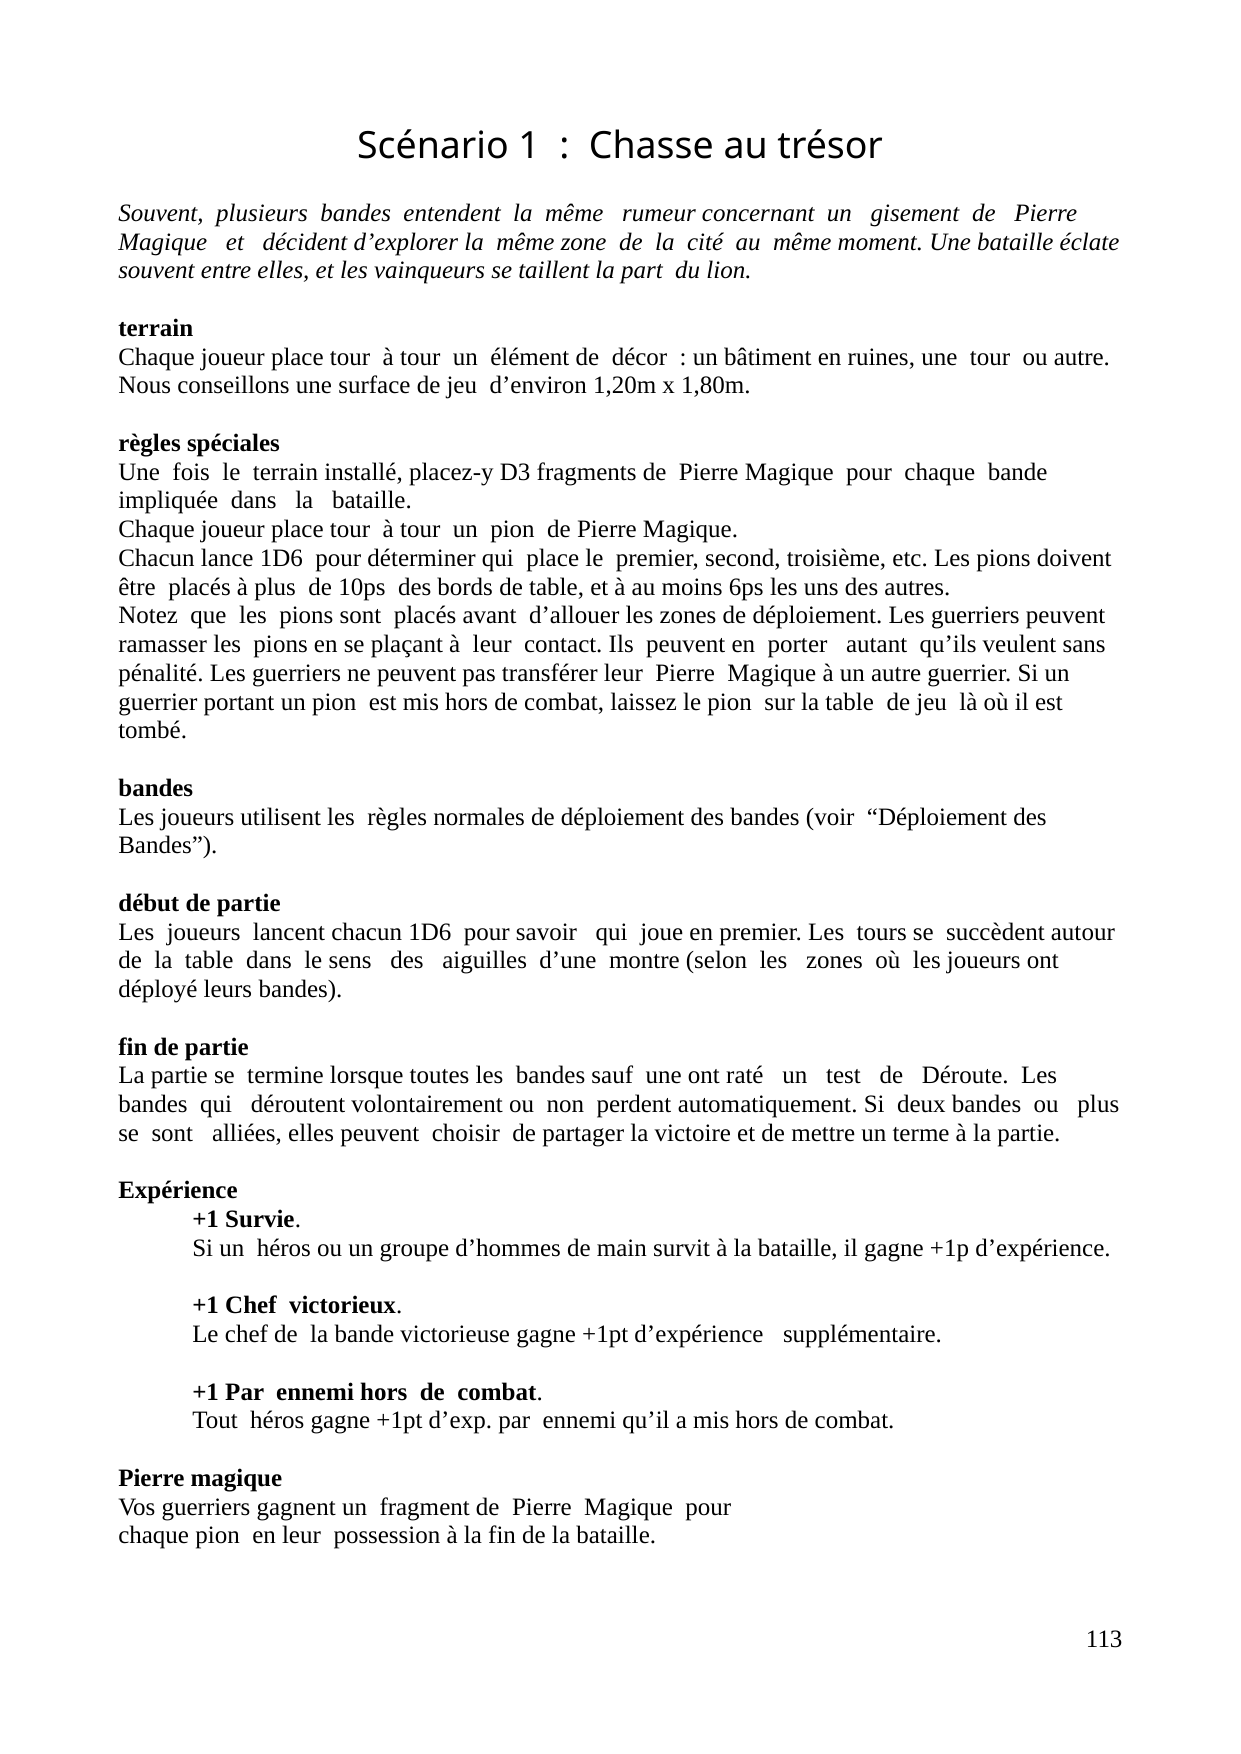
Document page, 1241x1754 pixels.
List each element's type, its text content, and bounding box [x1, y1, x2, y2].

text chaque pion en leur possession à la fin de la bataille. [118, 1520, 1122, 1549]
text Notez que les pions sont placés avant d’allouer les zones de déploiement. Les guerriers peuvent ramasser les pions en se plaçant à leur contact. Ils peuvent en porter autant qu’ils veulent sans pénalité. Les guerriers ne peuvent pas transférer leur Pierre Magique à un autre guerrier. Si un guerrier portant un pion est mis hors de combat, laissez le pion sur la table de jeu là où il est tombé. [118, 600, 1122, 744]
text Chaque joueur place tour à tour un élément de décor : un bâtiment en ruines, une tour ou autre. Nous conseillons une surface de jeu d’environ 1,20m x 1,80m. [118, 342, 1122, 399]
text règles spéciales [118, 428, 1122, 457]
text fin de partie [118, 1032, 1122, 1060]
text début de partie [118, 888, 1122, 917]
text Souvent, plusieurs bandes entendent la même rumeur concernant un gisement de Pierre Magique et décident d’explorer la même zone de la cité au même moment. Une bataille éclate souvent entre elles, et les vainqueurs se taillent la part du lion. [118, 198, 1122, 284]
text Chacun lance 1D6 pour déterminer qui place le premier, second, troisième, etc. Les pions doivent être placés à plus de 10ps des bords de table, et à au moins 6ps les uns des autres. [118, 543, 1122, 600]
text bandes [118, 773, 1122, 802]
text Les joueurs lancent chacun 1D6 pour savoir qui joue en premier. Les tours se succèdent autour de la table dans le sens des aiguilles d’une montre (selon les zones où les joueurs ont déployé leurs bandes). [118, 917, 1122, 1003]
text Chaque joueur place tour à tour un pion de Pierre Magique. [118, 514, 1122, 543]
text Expérience [118, 1175, 1122, 1204]
text +1 Par ennemi hors de combat. [118, 1377, 1122, 1405]
text Vos guerriers gagnent un fragment de Pierre Magique pour [118, 1492, 1122, 1520]
text Le chef de la bande victorieuse gagne +1pt d’expérience supplémentaire. [118, 1319, 1122, 1348]
text +1 Chef victorieux. [118, 1290, 1122, 1319]
text Les joueurs utilisent les règles normales de déploiement des bandes (voir “Déploiement des Bandes”). [118, 802, 1122, 859]
text La partie se termine lorsque toutes les bandes sauf une ont raté un test de Déroute. Les bandes qui déroutent volontairement ou non perdent automatiquement. Si deux bandes ou plus se sont alliées, elles peuvent choisir de partager la victoire et de mettre un terme à la partie. [118, 1060, 1122, 1147]
text Pierre magique [118, 1463, 1122, 1492]
text terrain [118, 313, 1122, 342]
text Une fois le terrain installé, placez-y D3 fragments de Pierre Magique pour chaque bande impliquée dans la bataille. [118, 457, 1122, 514]
text Si un héros ou un groupe d’hommes de main survit à la bataille, il gagne +1p d’expérience. [118, 1233, 1122, 1262]
text Scénario 1 : Chasse au trésor [118, 118, 1122, 169]
text +1 Survie. [118, 1204, 1122, 1233]
text Tout héros gagne +1pt d’exp. par ennemi qu’il a mis hors de combat. [118, 1405, 1122, 1434]
